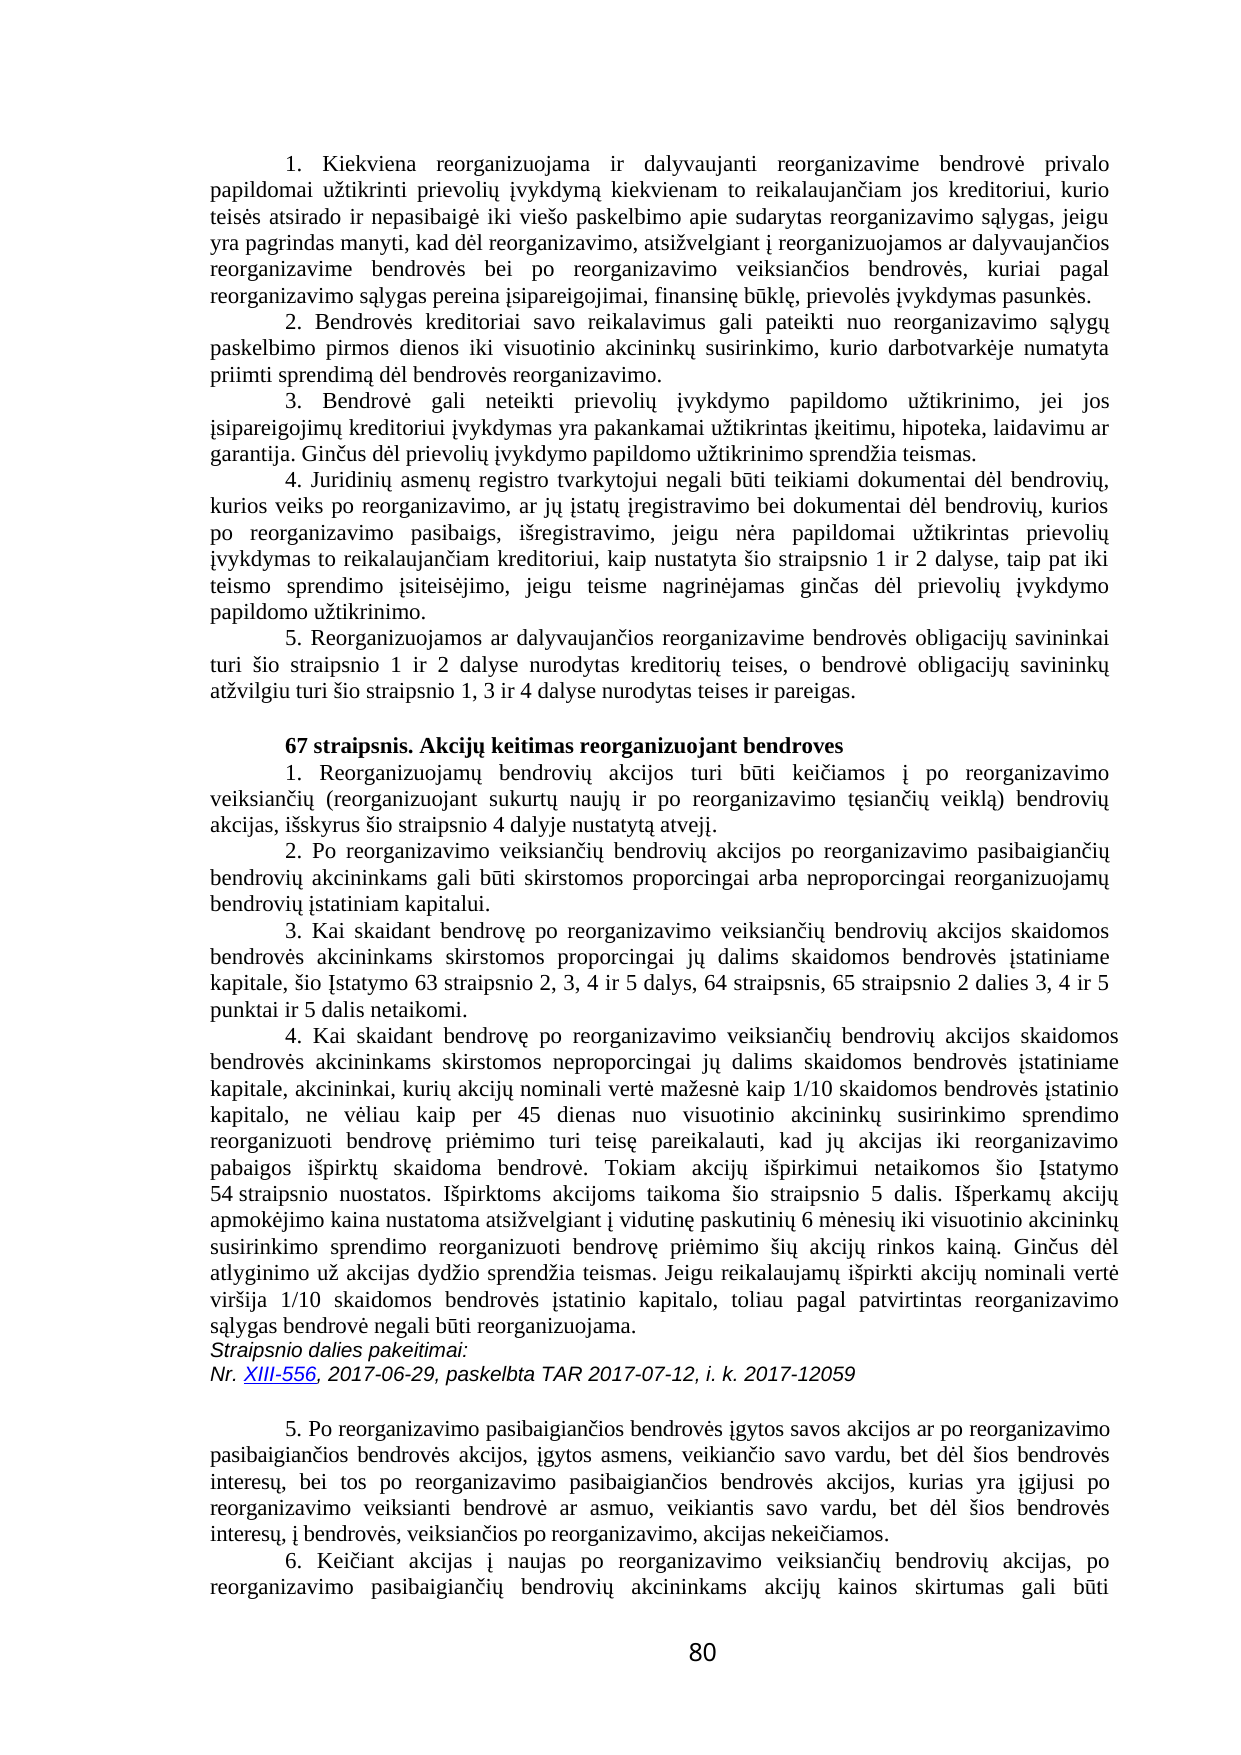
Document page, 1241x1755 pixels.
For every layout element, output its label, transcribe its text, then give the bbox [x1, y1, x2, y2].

text 6. Keičiant akcijas į naujas po reorganizavimo veiksiančių bendrovių akcijas, po reorganizavimo pasibaigiančių bendrovių akcininkams akcijų kainos skirtumas gali būti [210, 1547, 1111, 1599]
text 1. Reorganizuojamų bendrovių akcijos turi būti keičiamos į po reorganizavimo veiksiančių (reorganizuojant sukurtų naujų ir po reorganizavimo tęsiančių veiklą) bendrovių akcijas, išskyrus šio straipsnio 4 dalyje nustatytą atvejį. [210, 758, 1111, 838]
text 5. Reorganizuojamos ar dalyvaujančios reorganizavime bendrovės obligacijų savininkai turi šio straipsnio 1 ir 2 dalyse nurodytas kreditorių teises, o bendrovė obligacijų savininkų atžvilgiu turi šio straipsnio 1, 3 ir 4 dalyse nurodytas teises ir pareigas. [210, 624, 1111, 703]
text 67 straipsnis. Akcijų keitimas reorganizuojant bendroves [210, 732, 1111, 758]
text Straipsnio dalies pakeitimai: [210, 1338, 1120, 1362]
text Nr. XIII-556, 2017-06-29, paskelbta TAR 2017-07-12, i. k. 2017-12059 [210, 1362, 1120, 1386]
text 3. Bendrovė gali neteikti prievolių įvykdymo papildomo užtikrinimo, jei jos įsipareigojimų kreditoriui įvykdymas yra pakankamai užtikrintas įkeitimu, hipoteka, laidavimu ar garantija. Ginčus dėl prievolių įvykdymo papildomo užtikrinimo sprendžia teismas. [210, 387, 1111, 466]
text 4. Kai skaidant bendrovę po reorganizavimo veiksiančių bendrovių akcijos skaidomos bendrovės akcininkams skirstomos neproporcingai jų dalims skaidomos bendrovės įstatiniame kapitale, akcininkai, kurių akcijų nominali vertė mažesnė kaip 1/10 skaidomos bendrovės įstatinio kapitalo, ne vėliau kaip per 45 dienas nuo visuotinio akcininkų susirinkimo sprendimo reorganizuoti bendrovę priėmimo turi teisę pareikalauti, kad jų akcijas iki reorganizavimo pabaigos išpirktų skaidoma bendrovė. Tokiam akcijų išpirkimui netaikomos šio Įstatymo 54 straipsnio nuostatos. Išpirktoms akcijoms taikoma šio straipsnio 5 dalis. Išperkamų akcijų apmokėjimo kaina nustatoma atsižvelgiant į vidutinę paskutinių 6 mėnesių iki visuotinio akcininkų susirinkimo sprendimo reorganizuoti bendrovę priėmimo šių akcijų rinkos kainą. Ginčus dėl atlyginimo už akcijas dydžio sprendžia teismas. Jeigu reikalaujamų išpirkti akcijų nominali vertė viršija 1/10 skaidomos bendrovės įstatinio kapitalo, toliau pagal patvirtintas reorganizavimo sąlygas bendrovė negali būti reorganizuojama. [210, 1022, 1120, 1338]
text 2. Bendrovės kreditoriai savo reikalavimus gali pateikti nuo reorganizavimo sąlygų paskelbimo pirmos dienos iki visuotinio akcininkų susirinkimo, kurio darbotvarkėje numatyta priimti sprendimą dėl bendrovės reorganizavimo. [210, 308, 1111, 387]
text 3. Kai skaidant bendrovę po reorganizavimo veiksiančių bendrovių akcijos skaidomos bendrovės akcininkams skirstomos proporcingai jų dalims skaidomos bendrovės įstatiniame kapitale, šio Įstatymo 63 straipsnio 2, 3, 4 ir 5 dalys, 64 straipsnis, 65 straipsnio 2 dalies 3, 4 ir 5 punktai ir 5 dalis netaikomi. [210, 917, 1111, 1022]
text 2. Po reorganizavimo veiksiančių bendrovių akcijos po reorganizavimo pasibaigiančių bendrovių akcininkams gali būti skirstomos proporcingai arba neproporcingai reorganizuojamų bendrovių įstatiniam kapitalui. [210, 838, 1111, 917]
text 4. Juridinių asmenų registro tvarkytojui negali būti teikiami dokumentai dėl bendrovių, kurios veiks po reorganizavimo, ar jų įstatų įregistravimo bei dokumentai dėl bendrovių, kurios po reorganizavimo pasibaigs, išregistravimo, jeigu nėra papildomai užtikrintas prievolių įvykdymas to reikalaujančiam kreditoriui, kaip nustatyta šio straipsnio 1 ir 2 dalyse, taip pat iki teismo sprendimo įsiteisėjimo, jeigu teisme nagrinėjamas ginčas dėl prievolių įvykdymo papildomo užtikrinimo. [210, 466, 1111, 624]
text 5. Po reorganizavimo pasibaigiančios bendrovės įgytos savos akcijos ar po reorganizavimo pasibaigiančios bendrovės akcijos, įgytos asmens, veikiančio savo vardu, bet dėl šios bendrovės interesų, bei tos po reorganizavimo pasibaigiančios bendrovės akcijos, kurias yra įgijusi po reorganizavimo veiksianti bendrovė ar asmuo, veikiantis savo vardu, bet dėl šios bendrovės interesų, į bendrovės, veiksiančios po reorganizavimo, akcijas nekeičiamos. [210, 1415, 1111, 1547]
text 1. Kiekviena reorganizuojama ir dalyvaujanti reorganizavime bendrovė privalo papildomai užtikrinti prievolių įvykdymą kiekvienam to reikalaujančiam jos kreditoriui, kurio teisės atsirado ir nepasibaigė iki viešo paskelbimo apie sudarytas reorganizavimo sąlygas, jeigu yra pagrindas manyti, kad dėl reorganizavimo, atsižvelgiant į reorganizuojamos ar dalyvaujančios reorganizavime bendrovės bei po reorganizavimo veiksiančios bendrovės, kuriai pagal reorganizavimo sąlygas pereina įsipareigojimai, finansinę būklę, prievolės įvykdymas pasunkės. [210, 150, 1111, 308]
